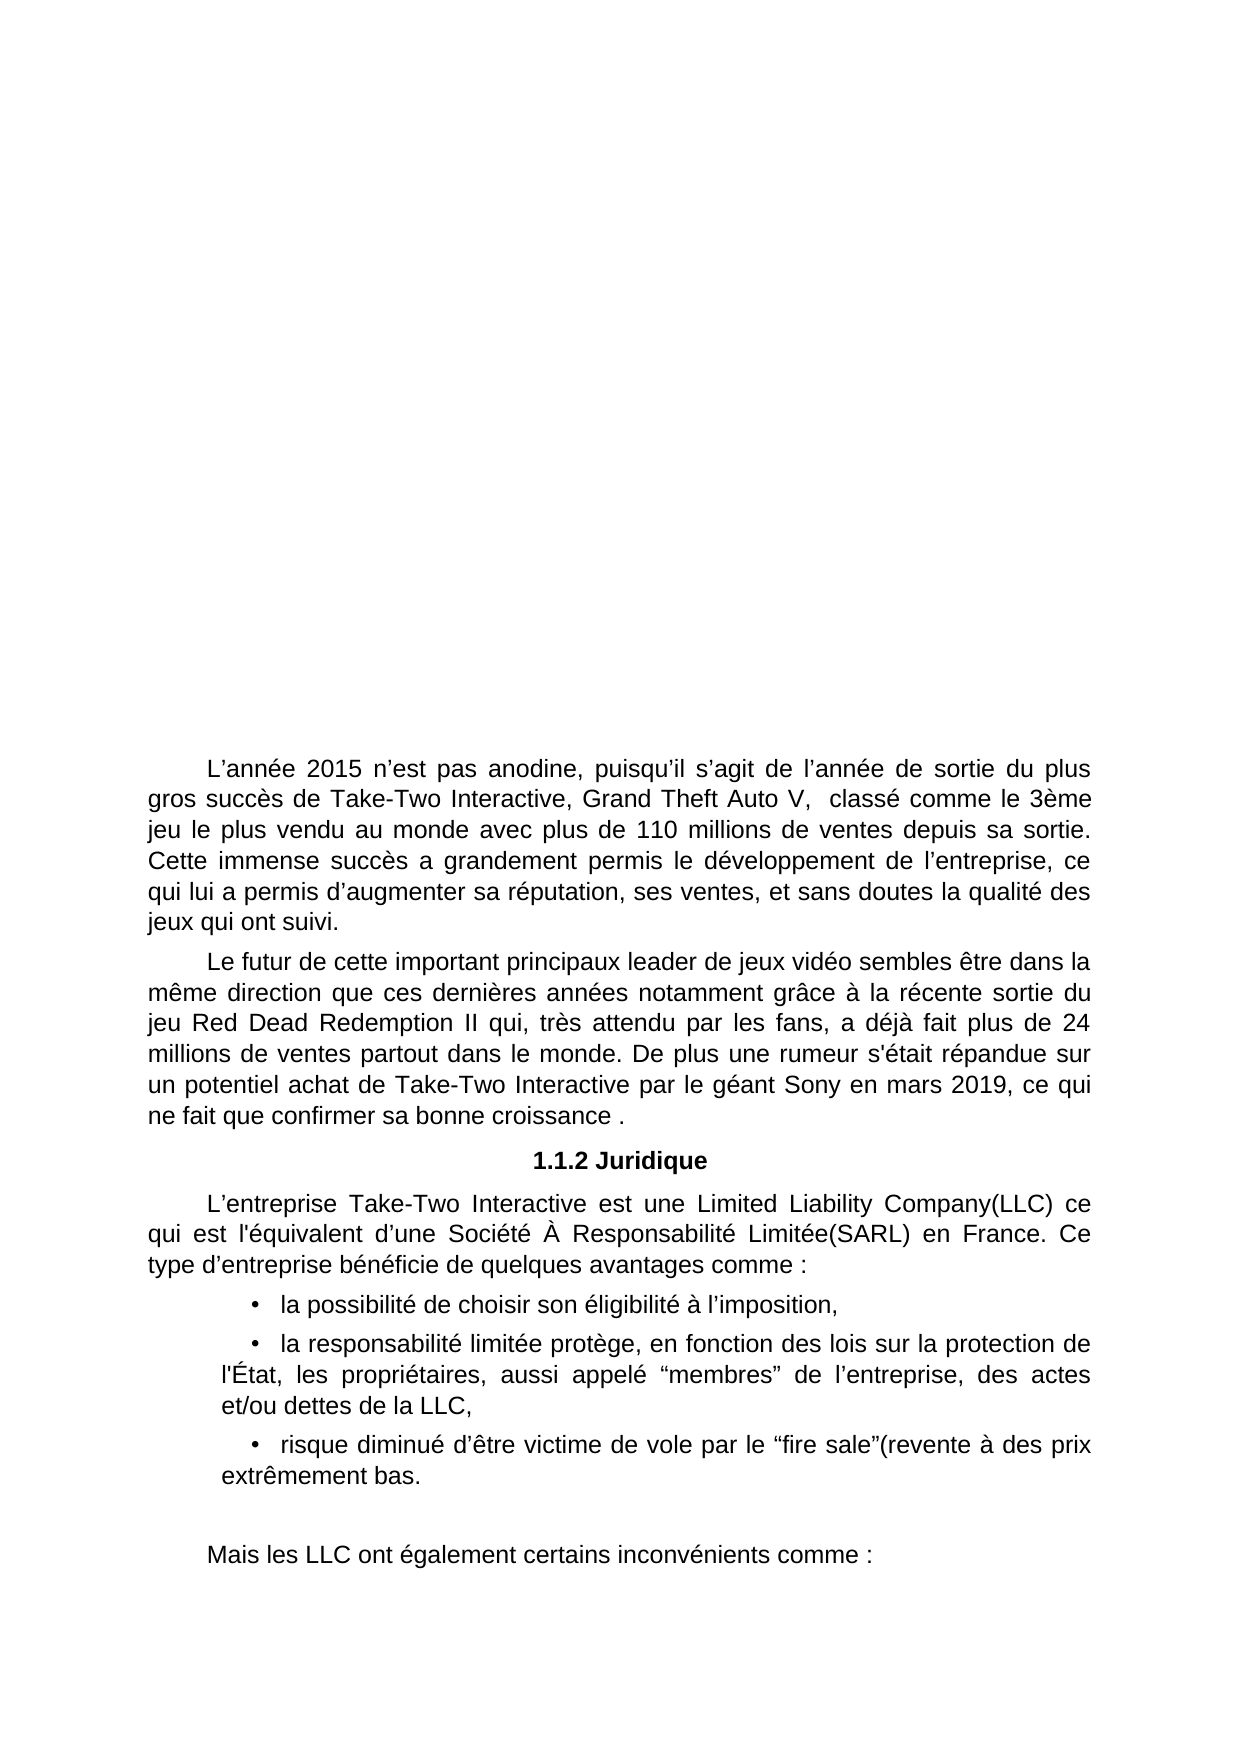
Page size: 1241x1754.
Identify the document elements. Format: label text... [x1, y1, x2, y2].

text L’entreprise Take-Two Interactive est une Limited Liability Company(LLC) ce qui est l'équivalent d’une Société À Responsabilité Limitée(SARL) en France. Ce type d’entreprise bénéficie de quelques avantages comme : [148, 1189, 1093, 1279]
text L’année 2015 n’est pas anodine, puisqu’il s’agit de l’année de sortie du plus gros succès de Take-Two Interactive, Grand Theft Auto V, classé comme le 3ème jeu le plus vendu au monde avec plus de 110 millions de ventes depuis sa sortie. Cette immense succès a grandement permis le développement de l’entreprise, ce qui lui a permis d’augmenter sa réputation, ses ventes, et sans doutes la qualité des jeux qui ont suivi. [148, 754, 1093, 936]
list risque diminué d’être victime de vole par le “fire sale”(revente à des prix extrêmement bas. [192, 1431, 1093, 1490]
list la responsabilité limitée protège, en fonction des lois sur la protection de l'État, les propriétaires, aussi appelé “membres” de l’entreprise, des actes et/ou dettes de la LLC, [192, 1329, 1093, 1420]
list la possibilité de choisir son éligibilité à l’imposition, [192, 1290, 1093, 1318]
subtitle Juridique [159, 1146, 1081, 1175]
text Mais les LLC ont également certains inconvénients comme : [148, 1541, 1093, 1569]
text Le futur de cette important principaux leader de jeux vidéo sembles être dans la même direction que ces dernières années notamment grâce à la récente sortie du jeu Red Dead Redemption II qui, très attendu par les fans, a déjà fait plus de 24 millions de ventes partout dans le monde. De plus une rumeur s'était répandue sur un potentiel achat de Take-Two Interactive par le géant Sony en mars 2019, ce qui ne fait que confirmer sa bonne croissance . [148, 947, 1093, 1129]
